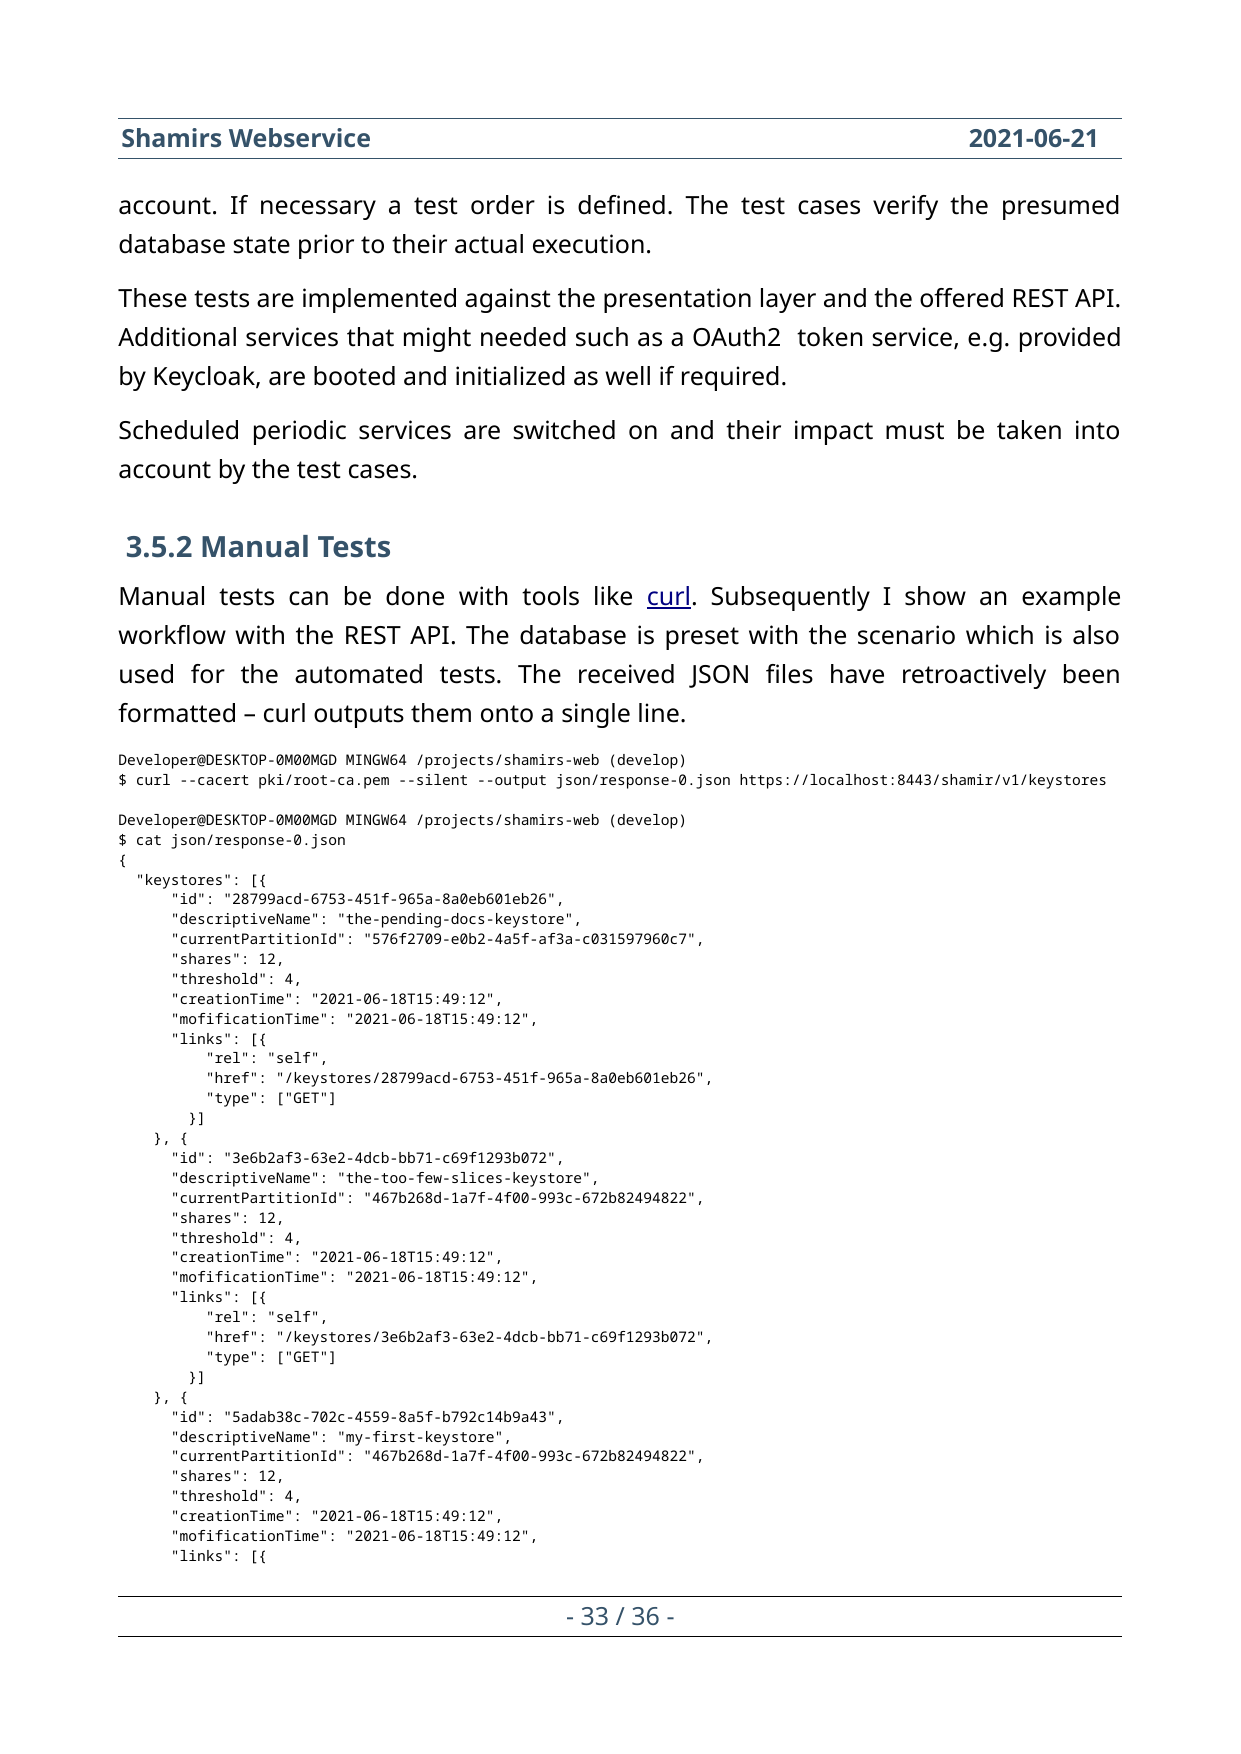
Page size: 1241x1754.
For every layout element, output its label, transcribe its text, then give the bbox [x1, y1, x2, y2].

text "descriptiveName": "the-too-few-slices-keystore", [118, 1168, 1122, 1188]
text "id": "28799acd-6753-451f-965a-8a0eb601eb26", [118, 889, 1122, 909]
text $ cat json/response-0.json [118, 829, 1122, 849]
text "threshold": 4, [118, 1227, 1122, 1247]
text "rel": "self", [118, 1048, 1122, 1068]
text These tests are implemented against the presentation layer and the offered REST API. Additional services that might needed such as a OAuth2 token service, e.g. provided by Keycloak, are booted and initialized as well if required. [118, 281, 1122, 393]
text "shares": 12, [118, 1207, 1122, 1227]
text "id": "5adab38c-702c-4559-8a5f-b792c14b9a43", [118, 1406, 1122, 1426]
text $ curl --cacert pki/root-ca.pem --silent --output json/response-0.json https://localhost:8443/shamir/v1/keystores [118, 770, 1122, 790]
text "type": ["GET"] [118, 1347, 1122, 1367]
text "links": [{ [118, 1028, 1122, 1048]
text }, { [118, 1387, 1122, 1406]
text "descriptiveName": "my-first-keystore", [118, 1426, 1122, 1446]
text "rel": "self", [118, 1307, 1122, 1327]
text "mofificationTime": "2021-06-18T15:49:12", [118, 1267, 1122, 1287]
text "creationTime": "2021-06-18T15:49:12", [118, 1247, 1122, 1267]
text "type": ["GET"] [118, 1088, 1122, 1108]
text }] [118, 1367, 1122, 1387]
text "href": "/keystores/3e6b2af3-63e2-4dcb-bb71-c69f1293b072", [118, 1327, 1122, 1347]
text "mofificationTime": "2021-06-18T15:49:12", [118, 1008, 1122, 1028]
text "links": [{ [118, 1287, 1122, 1307]
text }, { [118, 1128, 1122, 1148]
text "currentPartitionId": "467b268d-1a7f-4f00-993c-672b82494822", [118, 1188, 1122, 1207]
text "keystores": [{ [118, 869, 1122, 889]
text }] [118, 1108, 1122, 1128]
text Developer@DESKTOP-0M00MGD MINGW64 /projects/shamirs-web (develop) [118, 750, 1122, 770]
text "creationTime": "2021-06-18T15:49:12", [118, 989, 1122, 1008]
text "shares": 12, [118, 1466, 1122, 1486]
text "id": "3e6b2af3-63e2-4dcb-bb71-c69f1293b072", [118, 1148, 1122, 1168]
text Scheduled periodic services are switched on and their impact must be taken into account by the test cases. [118, 413, 1122, 486]
text "shares": 12, [118, 949, 1122, 969]
text "threshold": 4, [118, 969, 1122, 989]
subtitle Manual Tests [118, 526, 1122, 566]
text "creationTime": "2021-06-18T15:49:12", [118, 1506, 1122, 1526]
text Manual tests can be done with tools like curl. Subsequently I show an example workflow with the REST API. The database is preset with the scenario which is also used for the automated tests. The received JSON files have retroactively been formatted – curl outputs them onto a single line. [118, 579, 1122, 730]
text { [118, 849, 1122, 869]
text "threshold": 4, [118, 1486, 1122, 1506]
text "mofificationTime": "2021-06-18T15:49:12", [118, 1526, 1122, 1546]
text "descriptiveName": "the-pending-docs-keystore", [118, 909, 1122, 929]
text "currentPartitionId": "576f2709-e0b2-4a5f-af3a-c031597960c7", [118, 929, 1122, 949]
text Developer@DESKTOP-0M00MGD MINGW64 /projects/shamirs-web (develop) [118, 809, 1122, 829]
text account. If necessary a test order is defined. The test cases verify the presumed database state prior to their actual execution. [118, 188, 1122, 261]
text "currentPartitionId": "467b268d-1a7f-4f00-993c-672b82494822", [118, 1446, 1122, 1466]
text "links": [{ [118, 1546, 1122, 1566]
text "href": "/keystores/28799acd-6753-451f-965a-8a0eb601eb26", [118, 1068, 1122, 1088]
